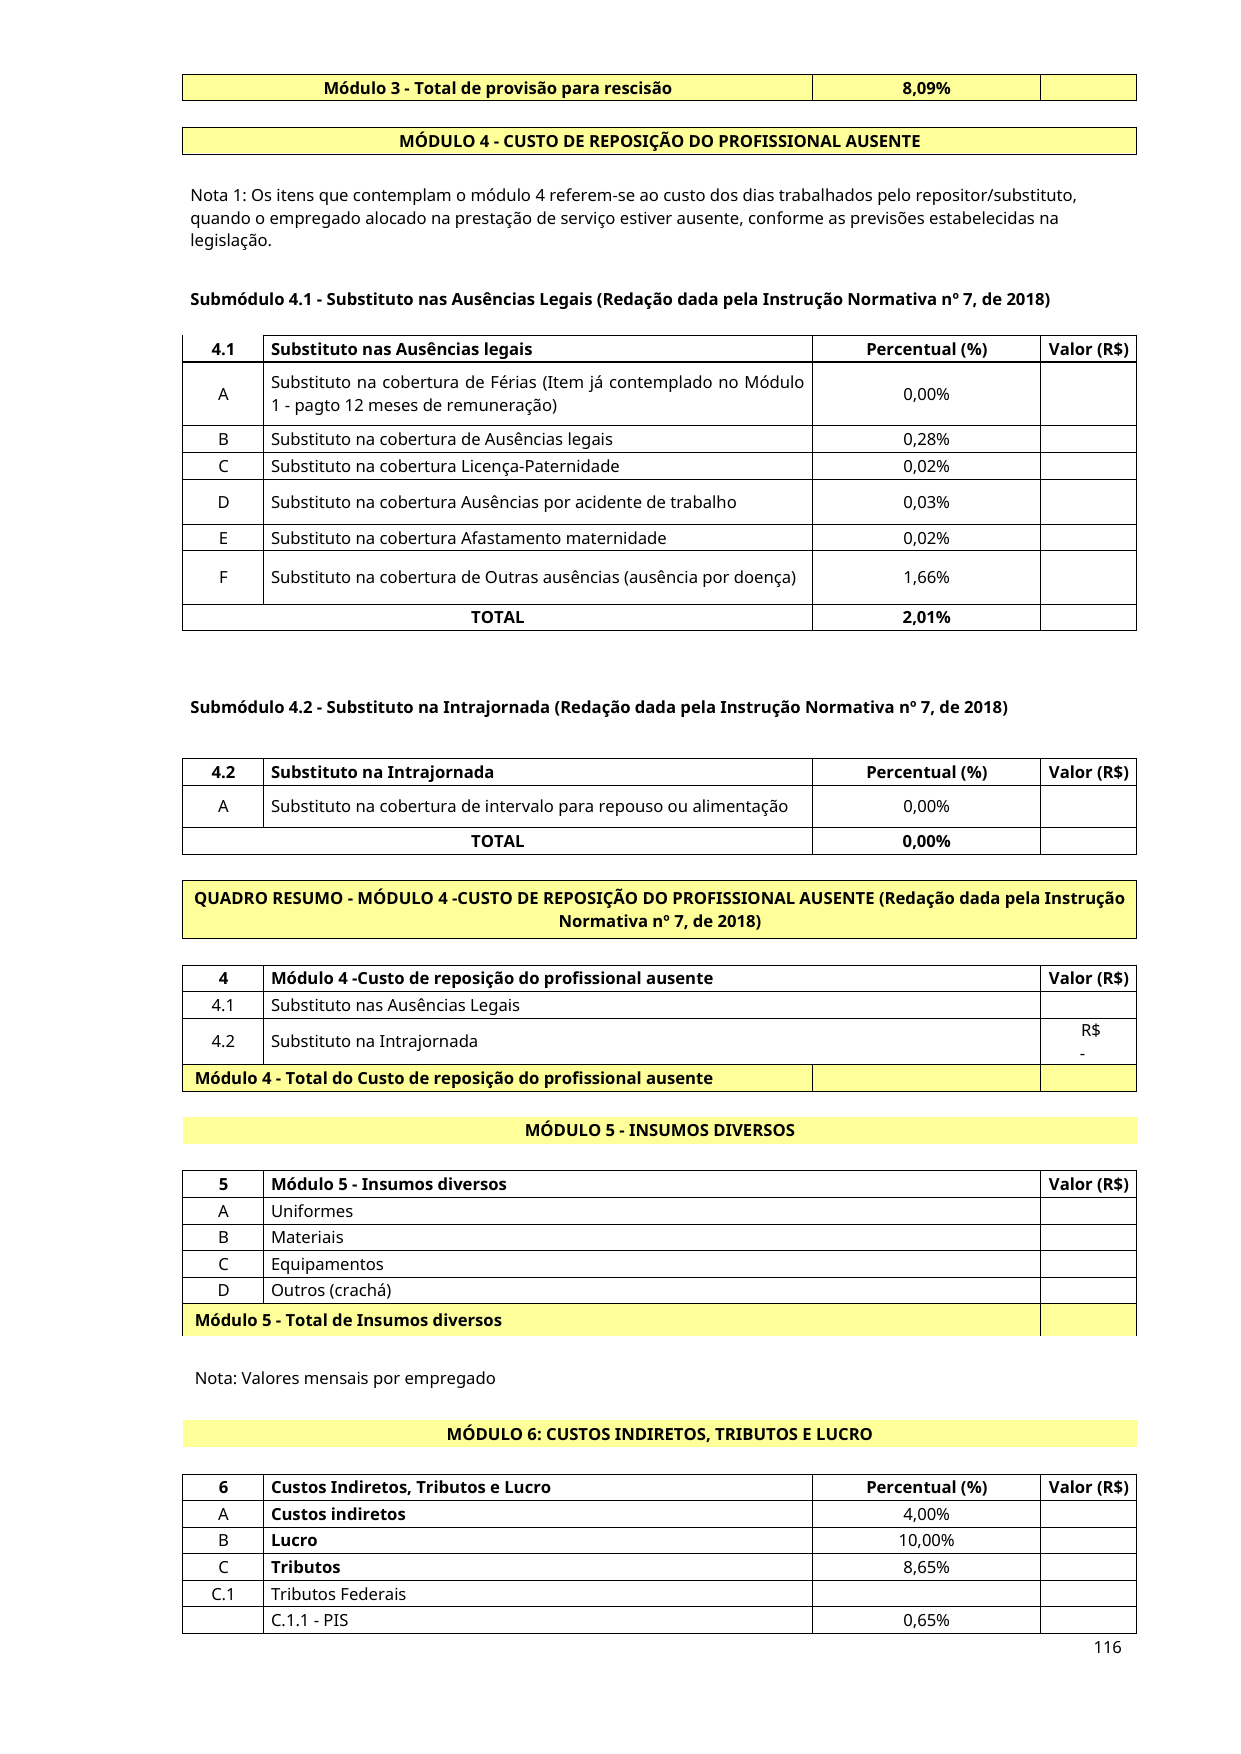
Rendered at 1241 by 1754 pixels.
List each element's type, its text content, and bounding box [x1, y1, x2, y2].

table_cell [183, 155, 1137, 180]
table_cell TOTAL [183, 605, 812, 630]
table_cell [1041, 605, 1136, 630]
table_cell Custos Indiretos, Tributos e Lucro [264, 1475, 812, 1500]
table_cell [1041, 1554, 1136, 1580]
table_cell B [183, 426, 263, 452]
table_cell 4,00% [813, 1501, 1040, 1527]
table_cell [183, 101, 1137, 127]
table_cell [1041, 1278, 1136, 1303]
table_cell [1041, 786, 1136, 827]
table_cell C.1.1 - PIS [264, 1607, 812, 1633]
table_cell [183, 1447, 1137, 1473]
table_cell QUADRO RESUMO - MÓDULO 4 -CUSTO DE REPOSIÇÃO DO PROFISSIONAL AUSENTE (Redação dada pela Instrução Normativa nº 7, de 2018) [183, 881, 1136, 938]
table_cell Valor (R$) [1041, 336, 1136, 361]
table_cell MÓDULO 5 - INSUMOS DIVERSOS [183, 1117, 1137, 1144]
table_cell Substituto na cobertura Ausências por acidente de trabalho [264, 480, 812, 524]
table_cell C [183, 1251, 263, 1277]
table_cell Percentual (%) [813, 1475, 1040, 1500]
table_cell Tributos [264, 1554, 812, 1580]
table_cell 0,02% [813, 525, 1040, 550]
table_cell [183, 1336, 1137, 1362]
table_cell [1041, 1251, 1136, 1277]
table_cell Substituto na cobertura de Outras ausências (ausência por doença) [264, 551, 812, 603]
table_cell MÓDULO 4 - CUSTO DE REPOSIÇÃO DO PROFISSIONAL AUSENTE [183, 128, 1136, 153]
table_cell [1041, 551, 1136, 603]
table_cell [865, 1065, 1040, 1091]
table_cell [183, 657, 1137, 683]
table_cell [183, 1394, 1137, 1420]
table_cell 0,00% [813, 828, 1040, 853]
table_cell A [183, 363, 263, 425]
table_cell 10,00% [813, 1528, 1040, 1553]
table_cell Valor (R$) [1041, 1475, 1136, 1500]
table_cell [1041, 1065, 1136, 1091]
table_cell [1041, 1581, 1136, 1606]
table_cell [1041, 525, 1136, 550]
table_cell 0,65% [813, 1607, 1040, 1633]
table_cell C [183, 453, 263, 478]
table_cell 4.1 [183, 335, 263, 361]
table_cell Outros (crachá) [264, 1278, 1040, 1303]
table_cell A [183, 1501, 263, 1527]
table_cell B [183, 1528, 263, 1553]
table_cell Submódulo 4.1 - Substituto nas Ausências Legais (Redação dada pela Instrução Normativa nº 7, de 2018) [183, 286, 1137, 335]
table_cell C.1 [183, 1581, 263, 1606]
table_cell [1041, 1198, 1136, 1223]
table_cell Nota 1: Os itens que contemplam o módulo 4 referem-se ao custo dos dias trabalhados pelo repositor/substituto, quando o empregado alocado na prestação de serviço estiver ausente, conforme as previsões estabelecidas na legislação. [183, 180, 1137, 255]
table_cell Uniformes [264, 1198, 1040, 1223]
table_cell Percentual (%) [813, 759, 1040, 785]
table_cell [1041, 992, 1136, 1018]
table_cell B [183, 1225, 263, 1250]
table_cell Materiais [264, 1225, 1040, 1250]
table_cell [1041, 453, 1136, 478]
table_cell [1041, 426, 1136, 452]
table_cell [183, 1144, 1137, 1170]
table_cell 2,01% [813, 605, 1040, 630]
table_cell Módulo 5 - Insumos diversos [264, 1171, 1040, 1197]
table_cell Submódulo 4.2 - Substituto na Intrajornada (Redação dada pela Instrução Normativa nº 7, de 2018) [183, 683, 1137, 732]
table_cell 0,02% [813, 453, 1040, 478]
table_cell Valor (R$) [1041, 759, 1136, 785]
table_cell Equipamentos [264, 1251, 1040, 1277]
table_cell 4 [183, 966, 263, 991]
table_cell D [183, 1278, 263, 1303]
table_cell 5 [183, 1171, 263, 1197]
table_cell Substituto na cobertura de intervalo para repouso ou alimentação [264, 786, 812, 827]
table_cell Substituto nas Ausências legais [264, 336, 812, 361]
table_cell [1041, 1501, 1136, 1527]
table_cell Módulo 3 - Total de provisão para rescisão [183, 75, 812, 100]
table_cell 0,03% [813, 480, 1040, 524]
table_cell [183, 631, 1137, 657]
table_cell [1041, 480, 1136, 524]
table_cell Custos indiretos [264, 1501, 812, 1527]
table_cell [1041, 1304, 1136, 1336]
table_cell [183, 255, 1137, 286]
table_cell Substituto na cobertura de Férias (Item já contemplado no Módulo 1 - pagto 12 meses de remuneração) [264, 363, 812, 425]
table_cell F [183, 551, 263, 603]
table_cell [1041, 363, 1136, 425]
table_cell E [183, 525, 263, 550]
table_cell Nota: Valores mensais por empregado [183, 1363, 1137, 1394]
table_cell Módulo 4 - Total do Custo de reposição do profissional ausente [183, 1065, 812, 1091]
table_cell Módulo 5 - Total de Insumos diversos [183, 1304, 1040, 1336]
table_cell [813, 1581, 1040, 1606]
table_cell 4.2 [183, 1019, 263, 1064]
table_cell Substituto na cobertura Licença-Paternidade [264, 453, 812, 478]
table_cell [1041, 828, 1136, 853]
table_cell [1041, 1225, 1136, 1250]
table_cell 0,00% [813, 786, 1040, 827]
table_cell Substituto na cobertura Afastamento maternidade [264, 525, 812, 550]
table_cell Valor (R$) [1041, 1171, 1136, 1197]
table_cell R$ - [1041, 1019, 1136, 1064]
table_cell [813, 1065, 865, 1091]
table_cell [183, 732, 1137, 758]
table_cell Substituto na Intrajornada [264, 759, 812, 785]
table_cell A [183, 786, 263, 827]
table_cell Substituto nas Ausências Legais [264, 992, 1040, 1018]
table_cell Tributos Federais [264, 1581, 812, 1606]
table_cell TOTAL [183, 828, 812, 853]
table_cell Substituto na Intrajornada [264, 1019, 1040, 1064]
table_cell Módulo 4 -Custo de reposição do profissional ausente [264, 966, 1040, 991]
table_cell 8,09% [813, 75, 1040, 100]
table_cell 1,66% [813, 551, 1040, 603]
table_cell MÓDULO 6: CUSTOS INDIRETOS, TRIBUTOS E LUCRO [183, 1420, 1137, 1447]
table_cell [183, 939, 1137, 964]
table_cell C [183, 1554, 263, 1580]
table_cell Substituto na cobertura de Ausências legais [264, 426, 812, 452]
table_cell 0,00% [813, 363, 1040, 425]
table_cell A [183, 1198, 263, 1223]
table_cell 0,28% [813, 426, 1040, 452]
table_cell [183, 855, 1137, 880]
table_cell [1041, 75, 1136, 100]
table_cell [1041, 1607, 1136, 1633]
table_cell [183, 1092, 1137, 1117]
table_cell [1041, 1528, 1136, 1553]
table_cell 6 [183, 1475, 263, 1500]
table_cell Percentual (%) [813, 336, 1040, 361]
table_cell D [183, 480, 263, 524]
table_cell [183, 1607, 263, 1633]
table_cell Lucro [264, 1528, 812, 1553]
table_cell 8,65% [813, 1554, 1040, 1580]
table_cell Valor (R$) [1041, 966, 1136, 991]
table_cell 4.1 [183, 992, 263, 1018]
table_cell 4.2 [183, 759, 263, 785]
